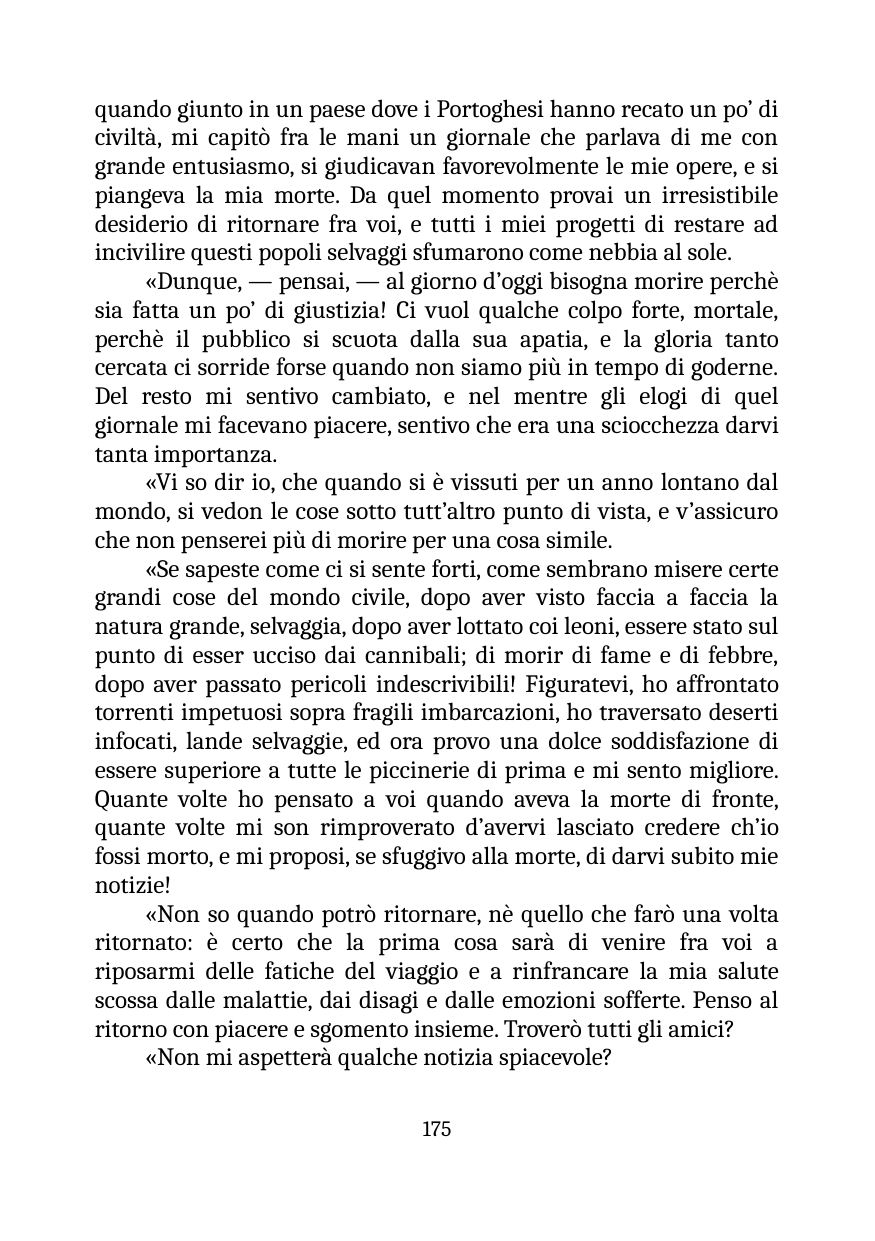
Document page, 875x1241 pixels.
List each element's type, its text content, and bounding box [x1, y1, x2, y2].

text «Dunque, — pensai, — al giorno d’oggi bisogna morire perchè sia fatta un po’ di giustizia! Ci vuol qualche colpo forte, mortale, perchè il pubblico si scuota dalla sua apatia, e la gloria tanto cercata ci sorride forse quando non siamo più in tempo di goderne. Del resto mi sentivo cambiato, e nel mentre gli elogi di quel giornale mi facevano piacere, sentivo che era una sciocchezza darvi tanta importanza. [94, 267, 779, 468]
text quando giunto in un paese dove i Portoghesi hanno recato un po’ di civiltà, mi capitò fra le mani un giornale che parlava di me con grande entusiasmo, si giudicavan favorevolmente le mie opere, e si piangeva la mia morte. Da quel momento provai un irresistibile desiderio di ritornare fra voi, e tutti i miei progetti di restare ad incivilire questi popoli selvaggi sfumarono come nebbia al sole. [94, 94, 779, 267]
text «Non mi aspetterà qualche notizia spiacevole? [94, 1043, 779, 1072]
text «Non so quando potrò ritornare, nè quello che farò una volta ritornato: è certo che la prima cosa sarà di venire fra voi a riposarmi delle fatiche del viaggio e a rinfrancare la mia salute scossa dalle malattie, dai disagi e dalle emozioni sofferte. Penso al ritorno con piacere e sgomento insieme. Troverò tutti gli amici? [94, 899, 779, 1043]
text «Se sapeste come ci si sente forti, come sembrano misere certe grandi cose del mondo civile, dopo aver visto faccia a faccia la natura grande, selvaggia, dopo aver lottato coi leoni, essere stato sul punto di esser ucciso dai cannibali; di morir di fame e di febbre, dopo aver passato pericoli indescrivibili! Figuratevi, ho affrontato torrenti impetuosi sopra fragili imbarcazioni, ho traversato deserti infocati, lande selvaggie, ed ora provo una dolce soddisfazione di essere superiore a tutte le piccinerie di prima e mi sento migliore. Quante volte ho pensato a voi quando aveva la morte di fronte, quante volte mi son rimproverato d’avervi lasciato credere ch’io fossi morto, e mi proposi, se sfuggivo alla morte, di darvi subito mie notizie! [94, 554, 779, 899]
text «Vi so dir io, che quando si è vissuti per un anno lontano dal mondo, si vedon le cose sotto tutt’altro punto di vista, e v’assicuro che non penserei più di morire per una cosa simile. [94, 468, 779, 554]
